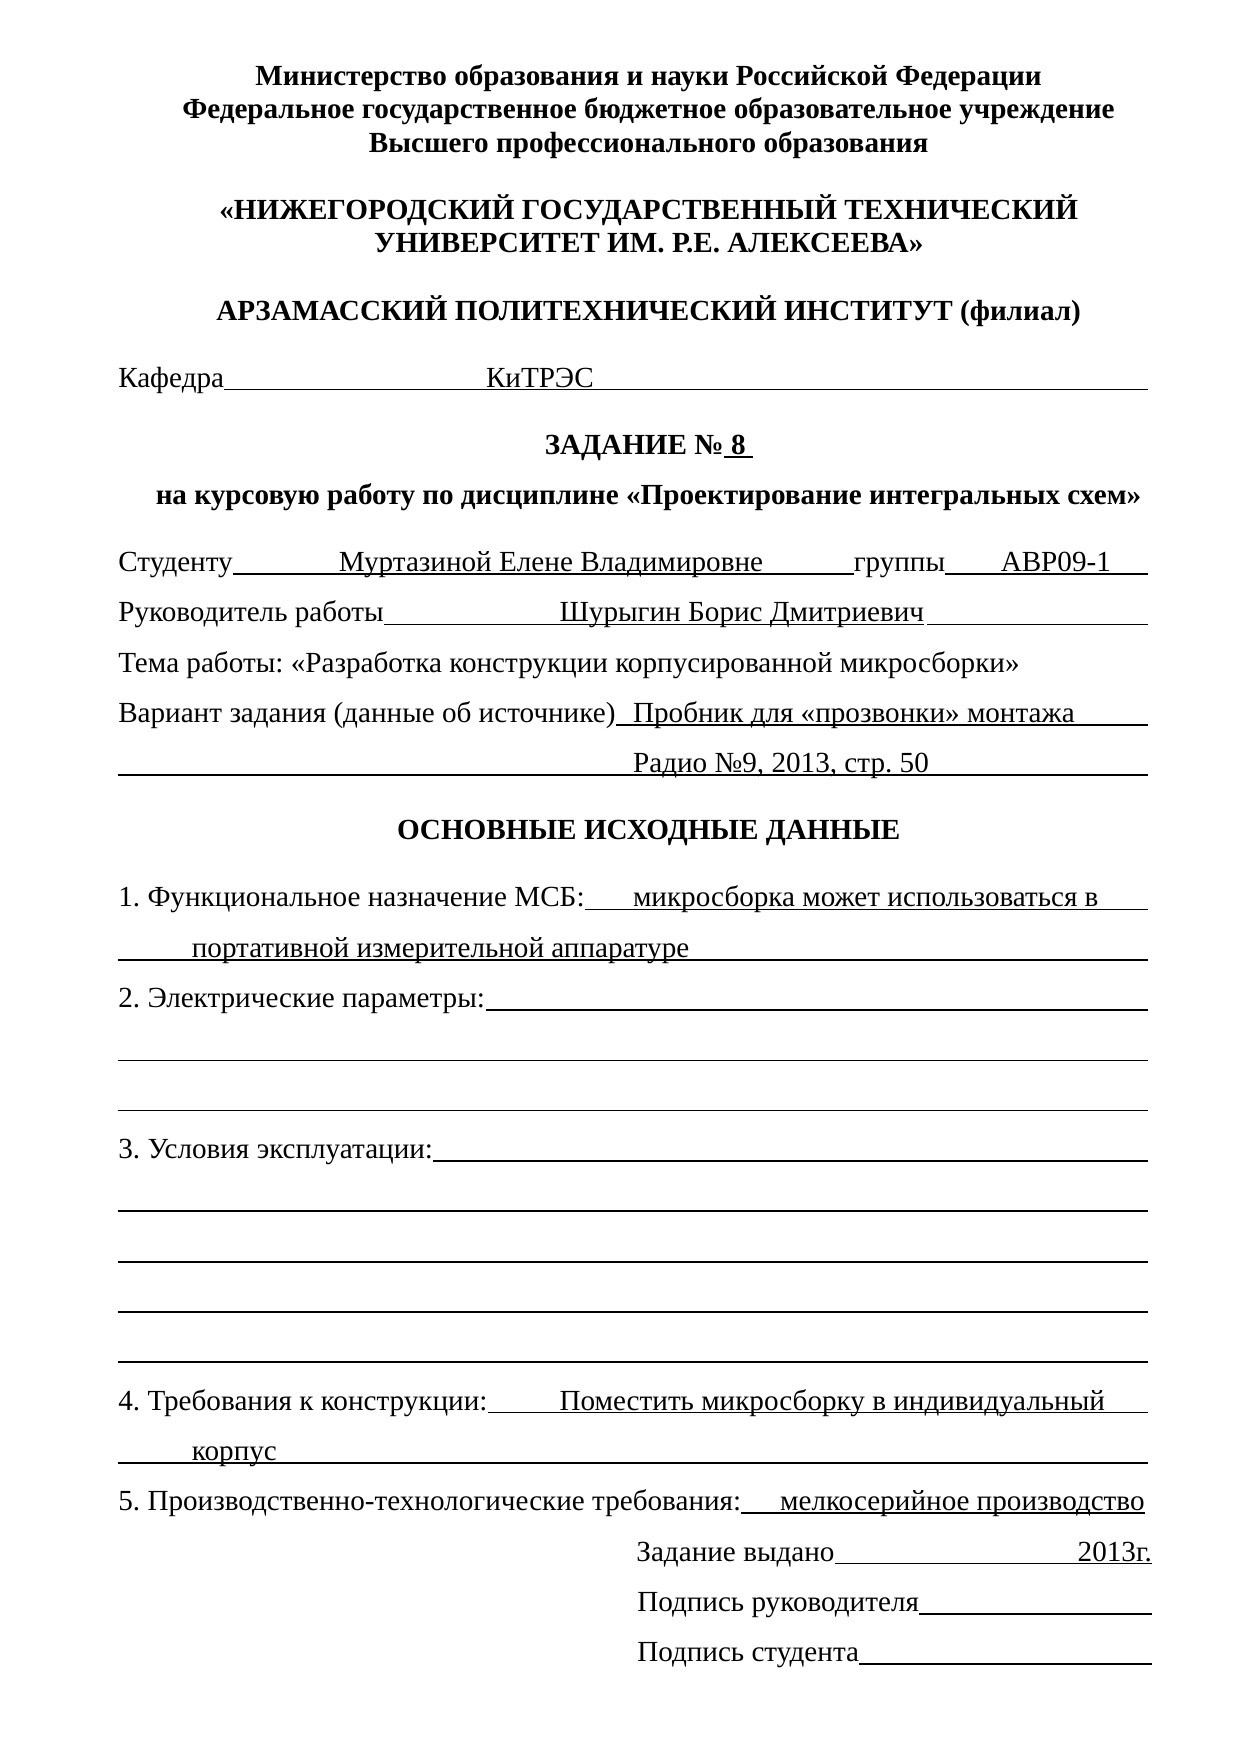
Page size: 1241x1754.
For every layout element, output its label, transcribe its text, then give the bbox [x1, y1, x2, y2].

text ЗАДАНИЕ № 8 [118, 427, 1179, 460]
text Кафедра КиТРЭС [118, 360, 1179, 393]
text ОСНОВНЫЕ ИСХОДНЫЕ ДАННЫЕ [118, 812, 1179, 846]
text 2. Электрические параметры: [118, 980, 1166, 1114]
text 5. Производственно-технологические требования: мелкосерийное производство [118, 1483, 1179, 1517]
text Руководитель работы Шурыгин Борис Дмитриевич [118, 594, 1179, 628]
text Федеральное государственное бюджетное образовательное учреждение [118, 91, 1179, 125]
text 4. Требования к конструкции: Поместить микросборку в индивидуальный корпус [118, 1383, 1179, 1467]
text Задание выдано 2013г. [118, 1534, 1152, 1567]
text 3. Условия эксплуатации: [118, 1131, 1179, 1366]
text АРЗАМАССКИЙ ПОЛИТЕХНИЧЕСКИЙ ИНСТИТУТ (филиал) [118, 293, 1179, 326]
text Министерство образования и науки Российской Федерации [118, 58, 1179, 91]
text 1. Функциональное назначение МСБ: микросборка может использоваться в портативной измерительной аппаратуре [118, 879, 1179, 963]
text Студенту Муртазиной Елене Владимировне группы АВР09-1 [118, 544, 1179, 578]
text Подпись студента [118, 1634, 1152, 1668]
text Подпись руководителя [118, 1584, 1152, 1617]
text на курсовую работу по дисциплине «Проектирование интегральных схем» [118, 477, 1179, 511]
text Вариант задания (данные об источнике) Пробник для «прозвонки» монтажа [118, 695, 1179, 729]
text «НИЖЕГОРОДСКИЙ ГОСУДАРСТВЕННЫЙ ТЕХНИЧЕСКИЙ [118, 192, 1179, 226]
text Высшего профессионального образования [118, 125, 1179, 158]
text Радио №9, 2013, стр. 50 [118, 745, 1179, 779]
text УНИВЕРСИТЕТ ИМ. Р.Е. АЛЕКСЕЕВА» [118, 226, 1179, 259]
text Тема работы: «Разработка конструкции корпусированной микросборки» [118, 645, 1179, 678]
